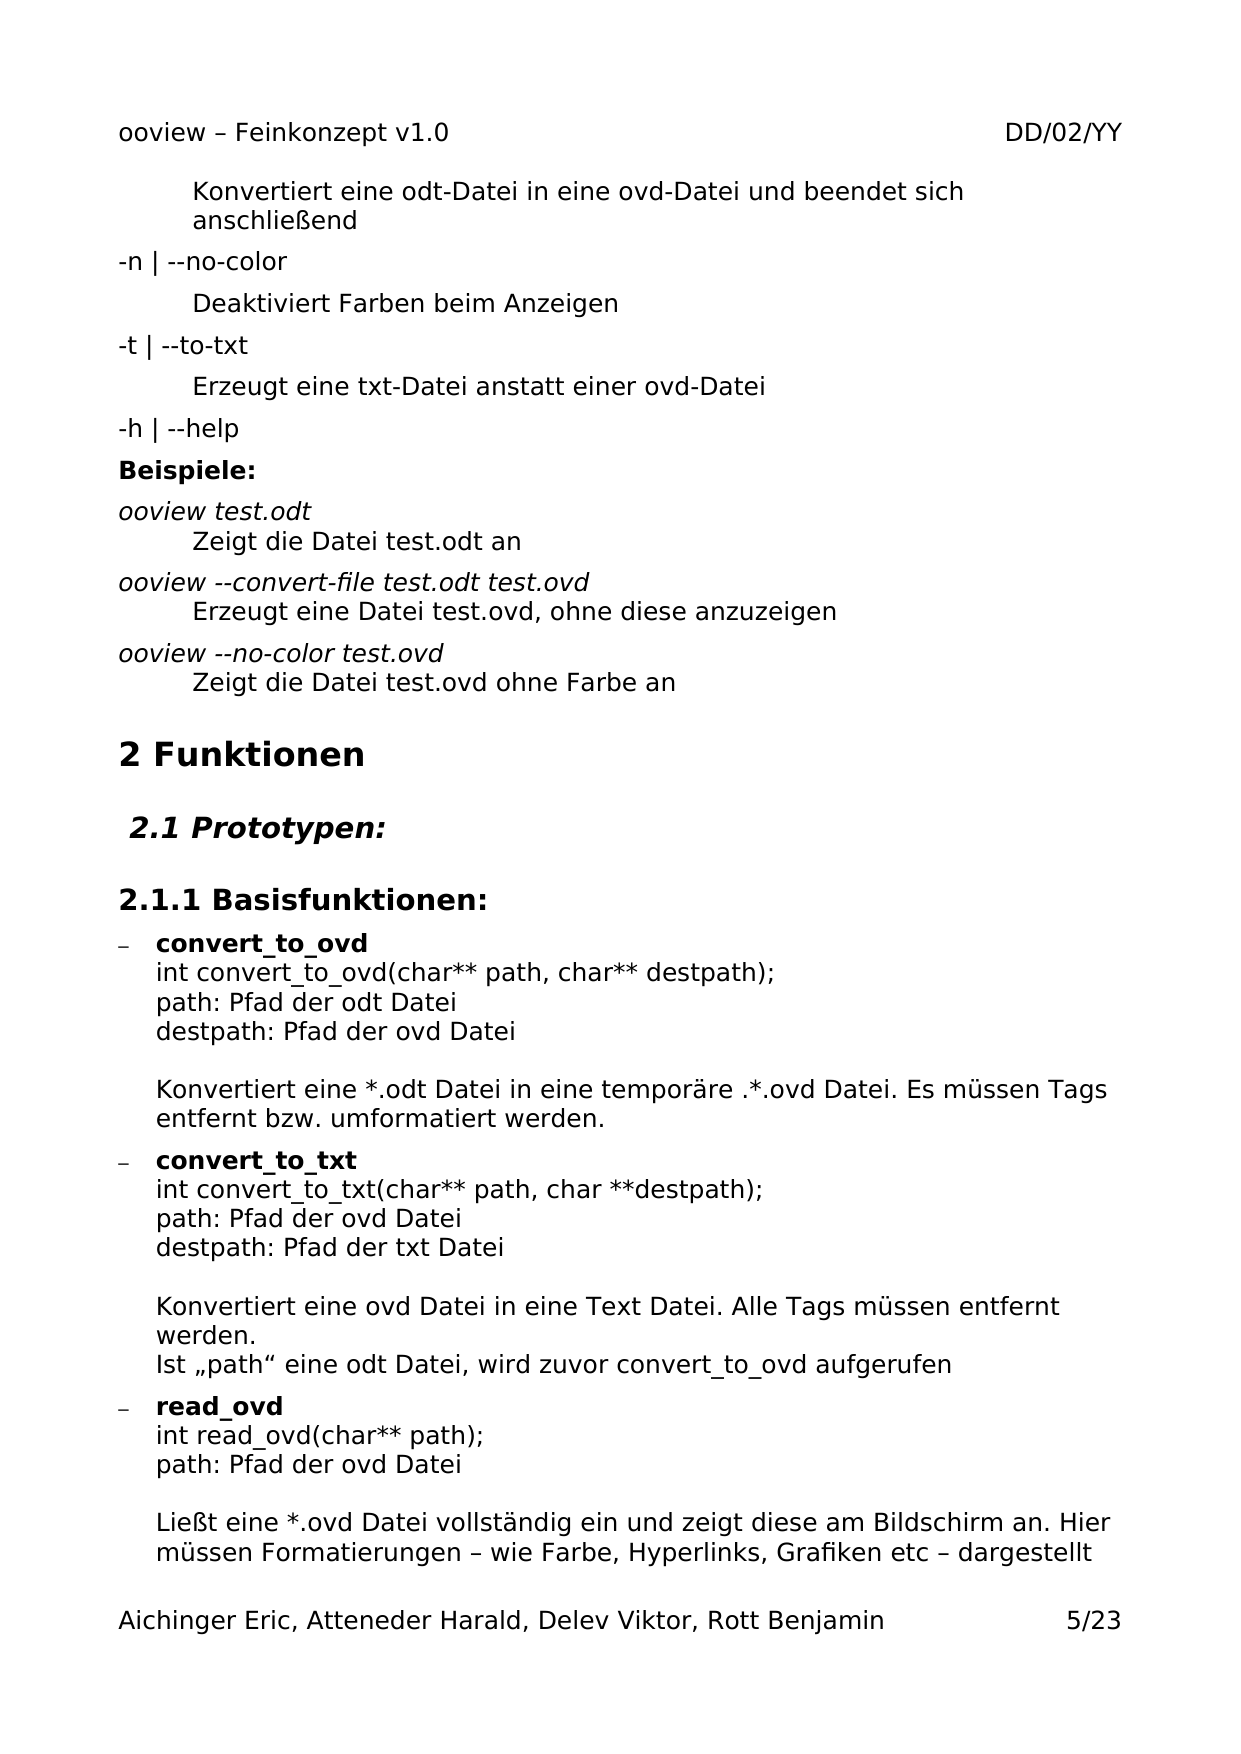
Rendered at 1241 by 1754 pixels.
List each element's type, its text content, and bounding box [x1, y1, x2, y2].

text Erzeugt eine txt-Datei anstatt einer ovd-Datei [118, 373, 1122, 402]
list convert_to_txt int convert_to_txt(char** path, char **destpath); path: Pfad der ovd Datei destpath: Pfad der txt Datei Konvertiert eine ovd Datei in eine Text Datei. Alle Tags müssen entfernt werden. Ist „path“ eine odt Datei, wird zuvor convert_to_ovd aufgerufen [118, 1146, 1122, 1379]
subtitle Basisfunktionen: [118, 883, 1122, 917]
list convert_to_ovd int convert_to_ovd(char** path, char** destpath); path: Pfad der odt Datei destpath: Pfad der ovd Datei Konvertiert eine *.odt Datei in eine temporäre .*.ovd Datei. Es müssen Tags entfernt bzw. umformatiert werden. [118, 929, 1122, 1133]
subtitle Prototypen: [118, 811, 1122, 845]
subtitle Funktionen [118, 735, 1122, 774]
text -n | --no-color [118, 248, 1122, 277]
text -t | --to-txt [118, 331, 1122, 360]
text Beispiele: [118, 456, 1122, 485]
list read_ovd int read_ovd(char** path); path: Pfad der ovd Datei Ließt eine *.ovd Datei vollständig ein und zeigt diese am Bildschirm an. Hier müssen Formatierungen – wie Farbe, Hyperlinks, Grafiken etc – dargestellt [118, 1392, 1122, 1567]
text Deaktiviert Farben beim Anzeigen [118, 289, 1122, 318]
text ooview test.odt Zeigt die Datei test.odt an [118, 498, 1122, 556]
text Konvertiert eine odt-Datei in eine ovd-Datei und beendet sich anschließend [118, 177, 1122, 235]
text ooview --no-color test.ovd Zeigt die Datei test.ovd ohne Farbe an [118, 639, 1122, 698]
text ooview --convert-file test.odt test.ovd Erzeugt eine Datei test.ovd, ohne diese anzuzeigen [118, 568, 1122, 627]
text -h | --help [118, 414, 1122, 443]
